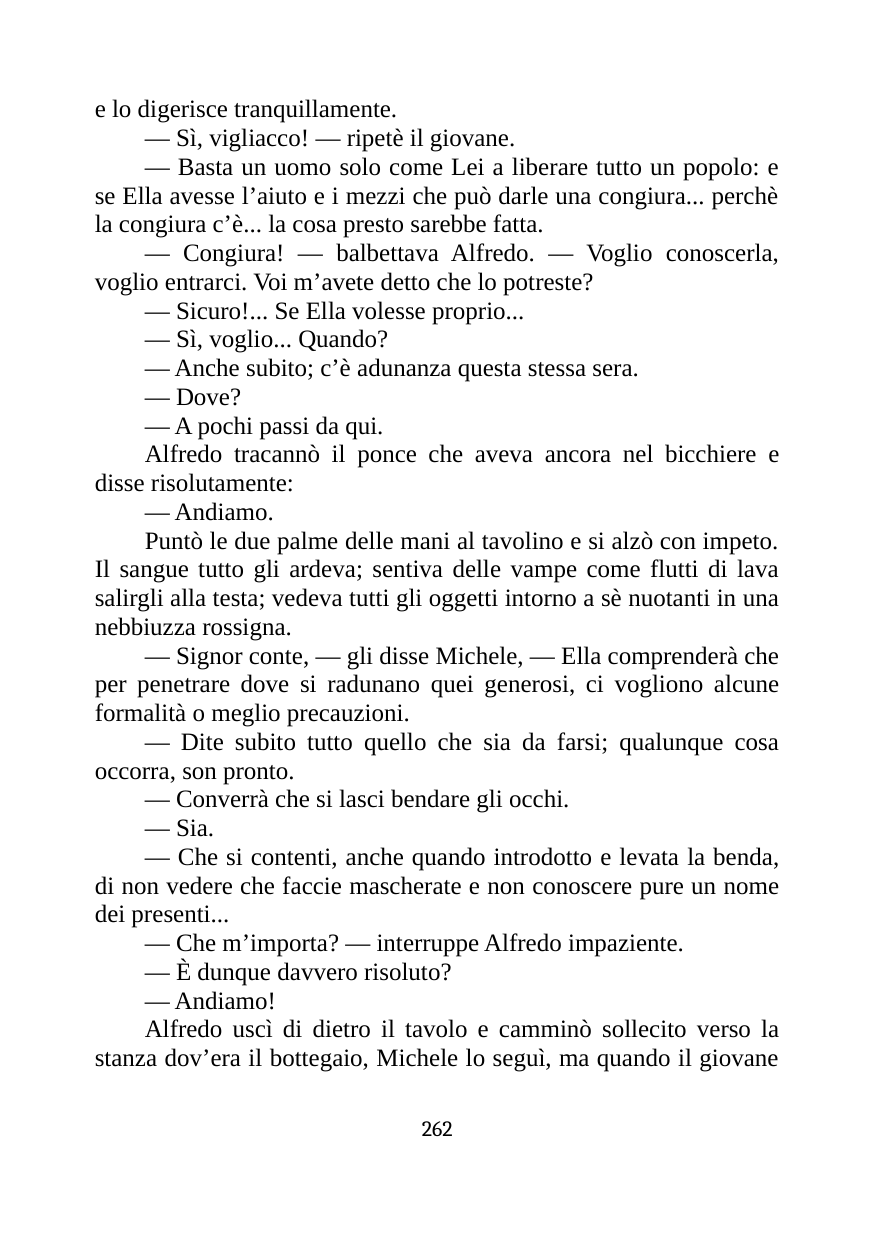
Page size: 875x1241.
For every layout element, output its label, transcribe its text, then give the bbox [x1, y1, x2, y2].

text — Signor conte, — gli disse Michele, — Ella comprenderà che per penetrare dove si radunano quei generosi, ci vogliono alcune formalità o meglio precauzioni. [94, 641, 779, 727]
text — Che si contenti, anche quando introdotto e levata la benda, di non vedere che faccie mascherate e non conoscere pure un nome dei presenti... [94, 842, 779, 928]
text — Anche subito; c’è adunanza questa stessa sera. [94, 353, 779, 382]
text — Converrà che si lasci bendare gli occhi. [94, 784, 779, 813]
text Alfredo uscì di dietro il tavolo e camminò sollecito verso la stanza dov’era il bottegaio, Michele lo seguì, ma quando il giovane [94, 1014, 779, 1072]
text — Sì, vigliacco! — ripetè il giovane. [94, 123, 779, 152]
text Puntò le due palme delle mani al tavolino e si alzò con impeto. Il sangue tutto gli ardeva; sentiva delle vampe come flutti di lava salirgli alla testa; vedeva tutti gli oggetti intorno a sè nuotanti in una nebbiuzza rossigna. [94, 526, 779, 641]
text — Andiamo. [94, 497, 779, 526]
text — Sia. [94, 813, 779, 842]
text — Congiura! — balbettava Alfredo. — Voglio conoscerla, voglio entrarci. Voi m’avete detto che lo potreste? [94, 238, 779, 296]
text — Andiamo! [94, 986, 779, 1014]
text — È dunque davvero risoluto? [94, 957, 779, 986]
text — Sì, voglio... Quando? [94, 324, 779, 353]
text — Dove? [94, 382, 779, 411]
text — Basta un uomo solo come Lei a liberare tutto un popolo: e se Ella avesse l’aiuto e i mezzi che può darle una congiura... perchè la congiura c’è... la cosa presto sarebbe fatta. [94, 152, 779, 238]
text — Che m’importa? — interruppe Alfredo impaziente. [94, 928, 779, 957]
text — A pochi passi da qui. [94, 411, 779, 439]
text — Sicuro!... Se Ella volesse proprio... [94, 296, 779, 324]
text e lo digerisce tranquillamente. [94, 94, 779, 123]
text — Dite subito tutto quello che sia da farsi; qualunque cosa occorra, son pronto. [94, 727, 779, 784]
text Alfredo tracannò il ponce che aveva ancora nel bicchiere e disse risolutamente: [94, 439, 779, 497]
